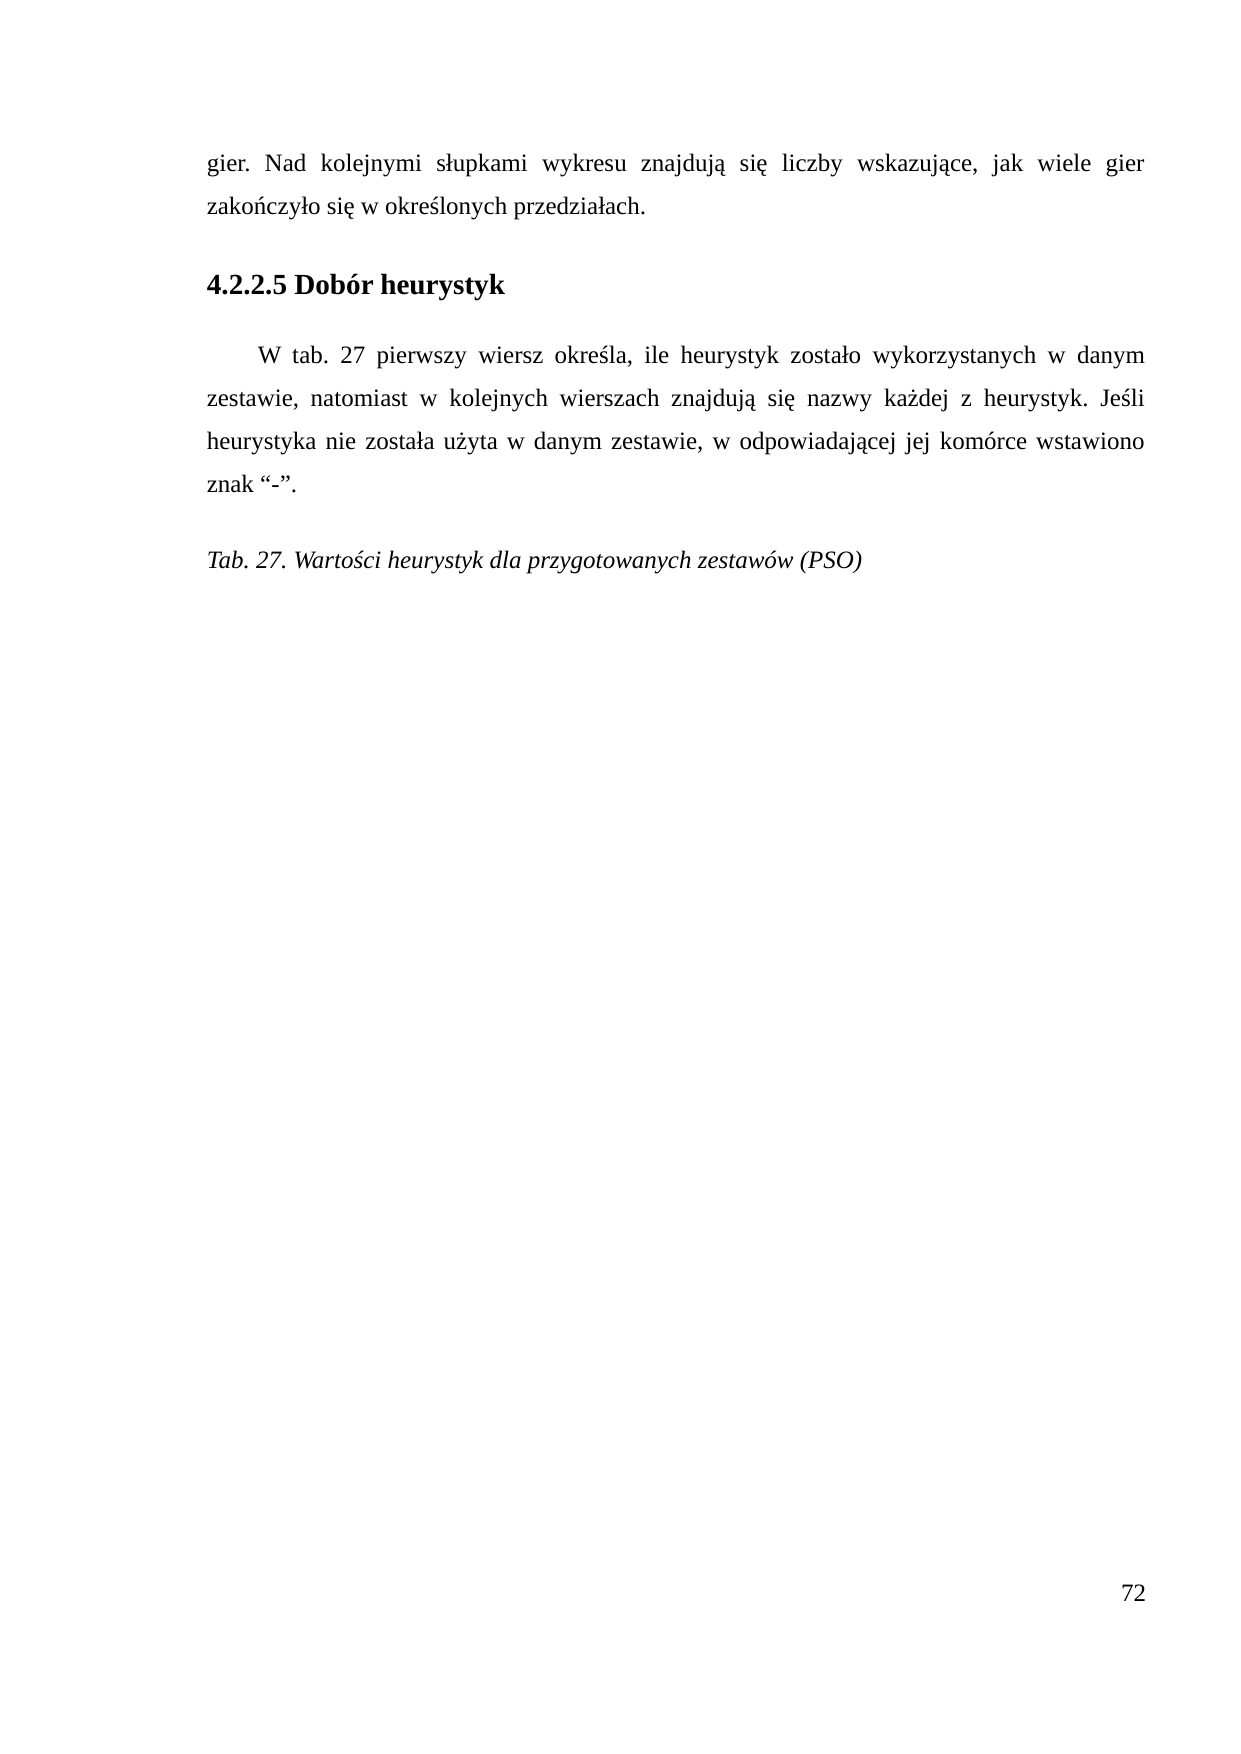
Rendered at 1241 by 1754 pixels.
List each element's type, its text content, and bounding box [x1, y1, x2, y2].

text gier. Nad kolejnymi słupkami wykresu znajdują się liczby wskazujące, jak wiele gier zakończyło się w określonych przedziałach. [207, 148, 1146, 219]
subtitle 4.2.2.5 Dobór heurystyk [207, 267, 1146, 301]
text Tab. 27. Wartości heurystyk dla przygotowanych zestawów (PSO) [207, 545, 1146, 574]
text W tab. 27 pierwszy wiersz określa, ile heurystyk zostało wykorzystanych w danym zestawie, natomiast w kolejnych wierszach znajdują się nazwy każdej z heurystyk. Jeśli heurystyka nie została użyta w danym zestawie, w odpowiadającej jej komórce wstawiono znak “-”. [207, 340, 1146, 498]
